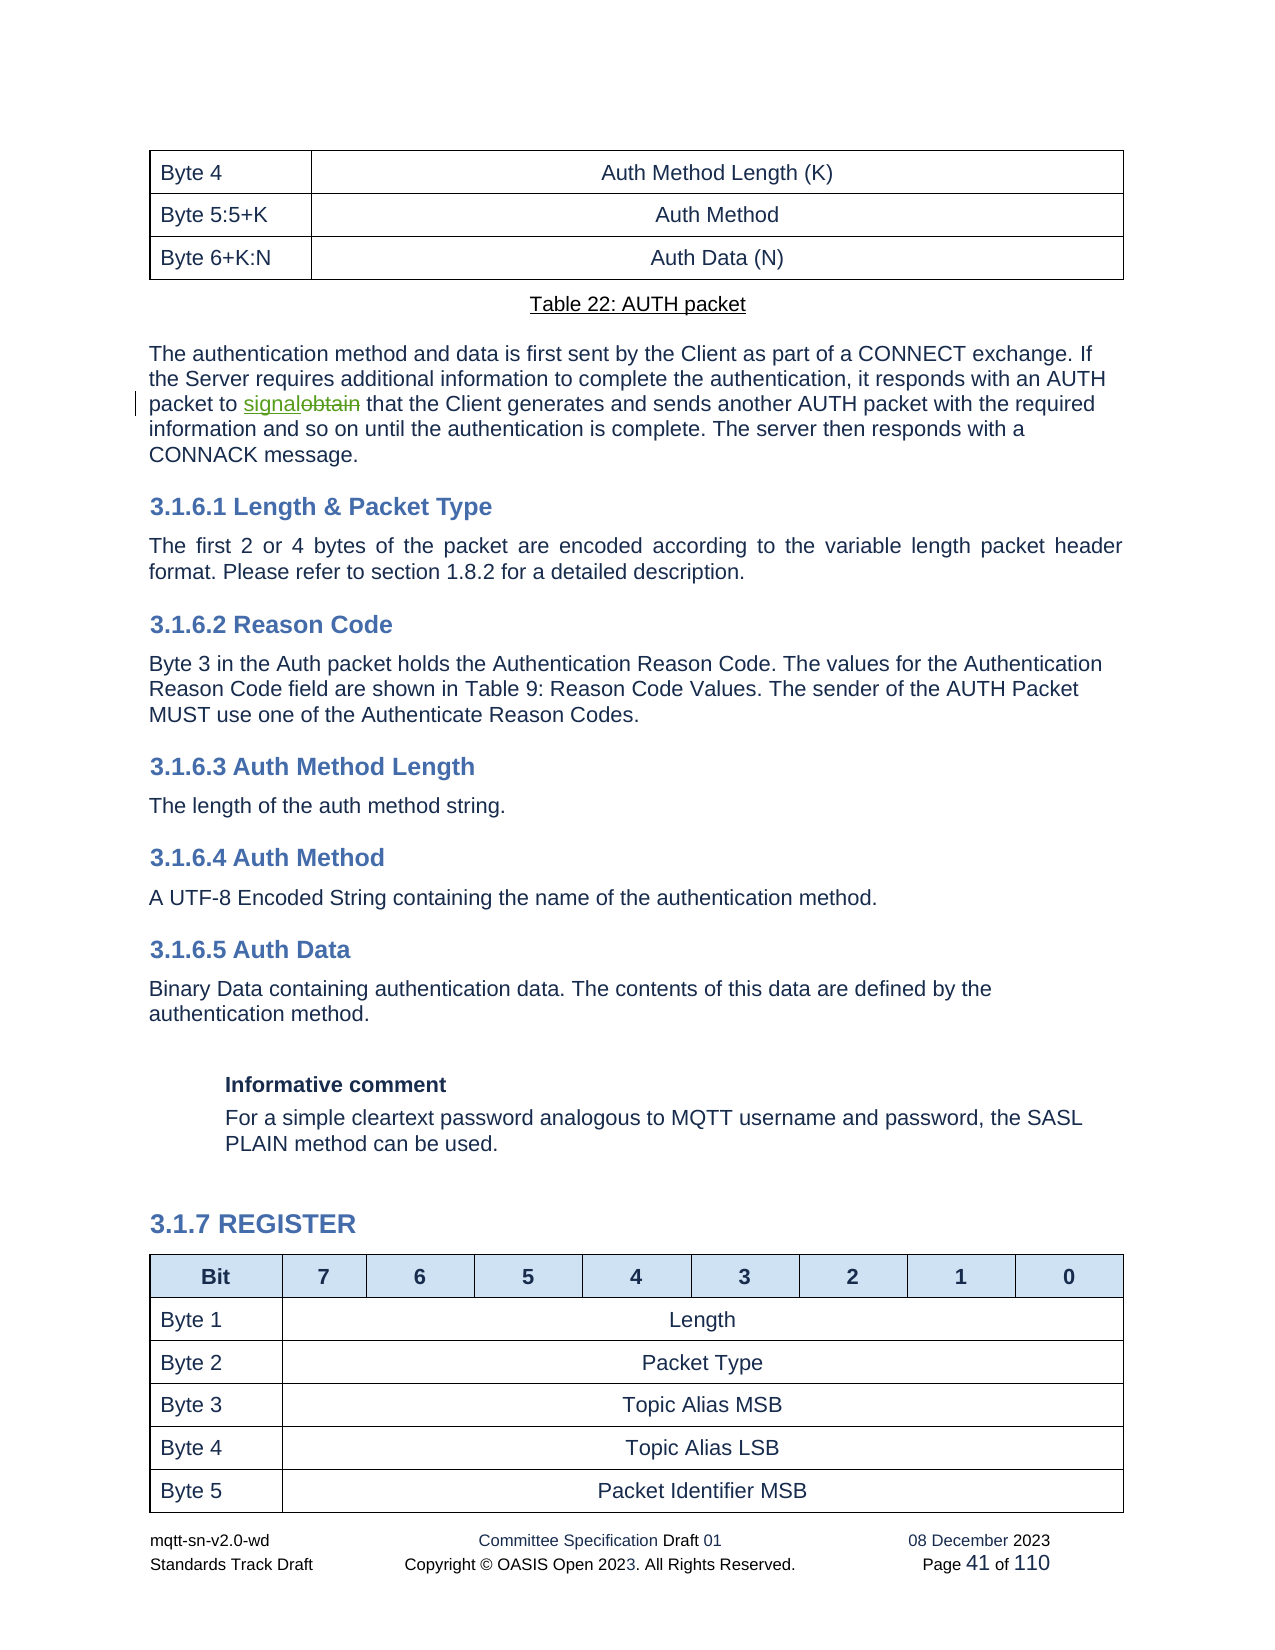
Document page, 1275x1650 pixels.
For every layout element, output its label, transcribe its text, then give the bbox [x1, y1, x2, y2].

table_cell Byte 5 [151, 1470, 282, 1512]
subtitle 3.1.7 REGISTER [150, 1208, 1124, 1239]
table_cell Byte 4 [151, 1427, 282, 1469]
subtitle 3.1.6.4 Auth Method [150, 843, 1124, 872]
table_header 3 [692, 1255, 799, 1297]
table_cell Byte 6+K:N [151, 237, 311, 279]
table_cell Auth Method Length (K) [312, 151, 1123, 193]
table_cell Byte 5:5+K [151, 194, 311, 236]
table_header Bit [151, 1255, 282, 1297]
table_cell Byte 1 [151, 1298, 282, 1340]
table_cell Auth Data (N) [312, 237, 1123, 279]
table_cell Byte 2 [151, 1341, 282, 1383]
table_cell Topic Alias MSB [283, 1384, 1123, 1426]
subtitle 3.1.6.5 Auth Data [150, 935, 1124, 963]
text Informative comment [225, 1072, 1124, 1097]
text Binary Data containing authentication data. The contents of this data are defined by the authentication method. [148, 976, 1124, 1026]
table_cell Packet Type [283, 1341, 1123, 1383]
text A UTF-8 Encoded String containing the name of the authentication method. [148, 884, 1124, 910]
table_header 6 [367, 1255, 474, 1297]
table_header 0 [1016, 1255, 1123, 1297]
subtitle 3.1.6.2 Reason Code [150, 610, 1124, 639]
text Table 22: AUTH packet [150, 292, 1125, 316]
table_header 1 [908, 1255, 1015, 1297]
text The authentication method and data is first sent by the Client as part of a CONNECT exchange. If the Server requires additional information to complete the authentication, it responds with an AUTH packet to signal that the Client generates and sends another AUTH packet with the required information and so on until the authentication is complete. The server then responds with a CONNACK message. [148, 341, 1124, 467]
table_header 5 [475, 1255, 582, 1297]
text Byte 3 in the Auth packet holds the Authentication Reason Code. The values for the Authentication Reason Code field are shown in Table 9: Reason Code Values. The sender of the AUTH Packet MUST use one of the Authenticate Reason Codes. [148, 651, 1124, 727]
table_cell Topic Alias LSB [283, 1427, 1123, 1469]
table_cell Length [283, 1298, 1123, 1340]
text The first 2 or 4 bytes of the packet are encoded according to the variable length packet header format. Please refer to section 1.8.2 for a detailed description. [148, 533, 1124, 584]
table_cell Auth Method [312, 194, 1123, 236]
subtitle 3.1.6.3 Auth Method Length [150, 752, 1124, 781]
text The length of the auth method string. [148, 793, 1124, 818]
subtitle 3.1.6.1 Length & Packet Type [150, 492, 1124, 521]
table_cell Byte 4 [151, 151, 311, 193]
table_cell Byte 3 [151, 1384, 282, 1426]
table_header 2 [800, 1255, 907, 1297]
table_cell Packet Identifier MSB [283, 1470, 1123, 1512]
table_header 4 [583, 1255, 691, 1297]
table_header 7 [283, 1255, 366, 1297]
text For a simple cleartext password analogous to MQTT username and password, the SASL PLAIN method can be used. [225, 1105, 1124, 1156]
